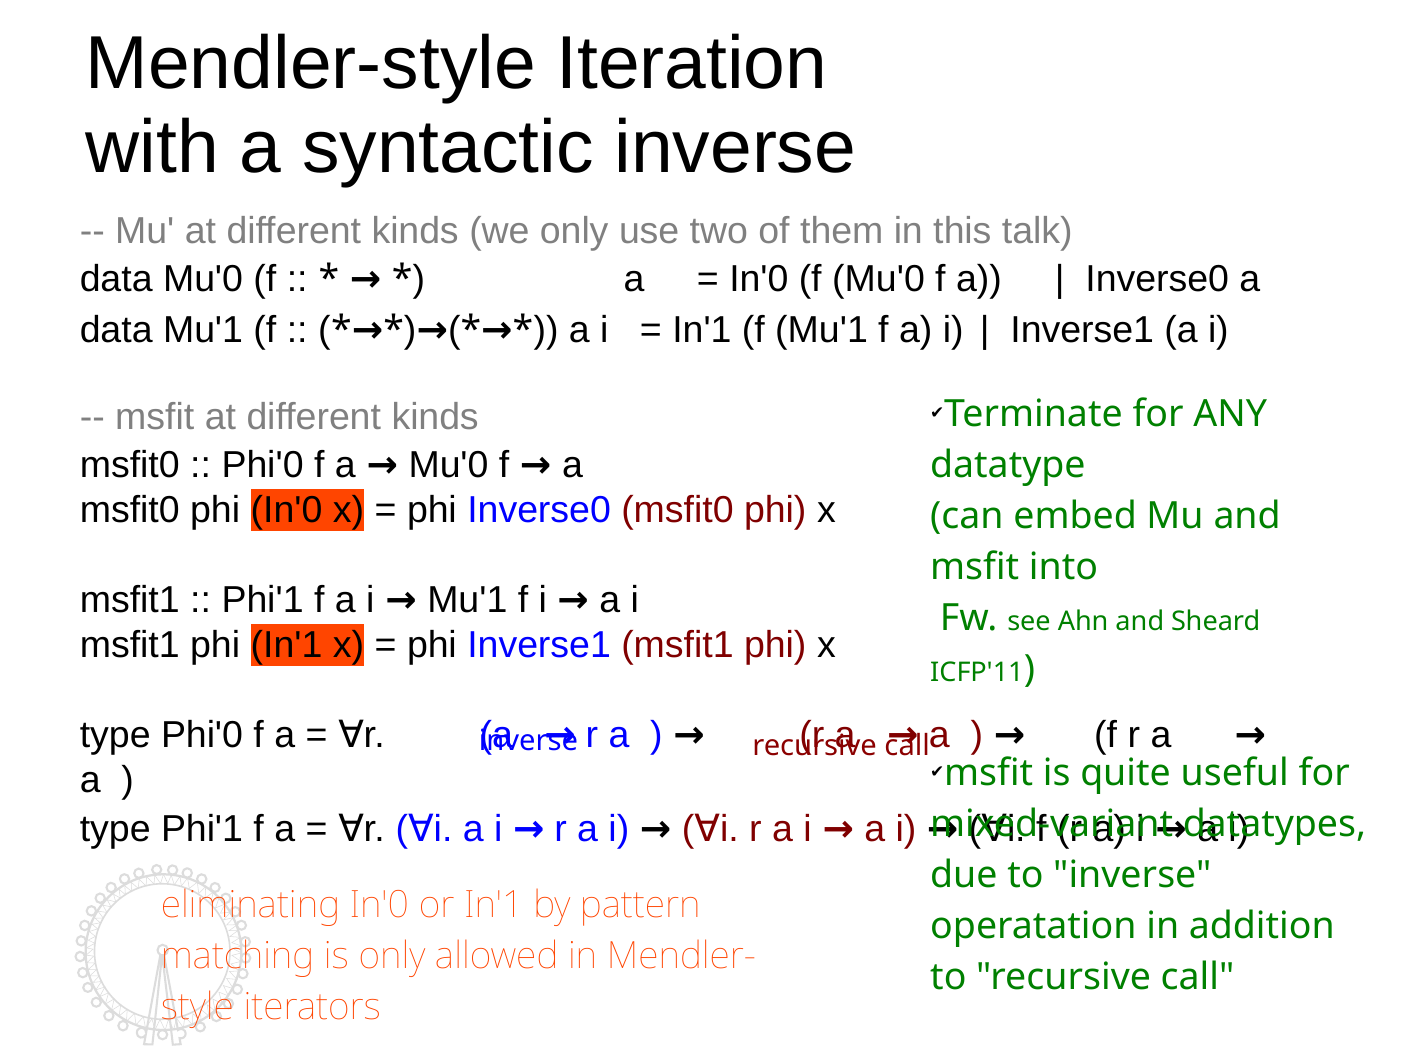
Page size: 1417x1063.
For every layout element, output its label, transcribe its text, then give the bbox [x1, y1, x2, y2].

text_box inverse [421, 711, 636, 754]
text_box eliminating In'0 or In'1 by pattern matching is only allowed in Mendler-style iterators [144, 869, 843, 959]
subtitle -- Mu' at different kinds (we only use two of them in this talk) data Mu'0 (f :: * → *) a = In'0 (f (Mu'0 f a)) | Inverse0 a data Mu'1 (f :: (*→*)→(*→*)) a i = In'1 (f (Mu'1 f a) i) | Inverse1 (a i) -- msfit at different kinds msfit0 :: Phi'0 f a → Mu'0 f → a msfit0 phi (In'0 x) = phi Inverse0 (msfit0 phi) x msfit1 :: Phi'1 f a i → Mu'1 f i → a i msfit1 phi (In'1 x) = phi Inverse1 (msfit1 phi) x type Phi'0 f a = ∀r. (a → r a ) → (r a → a ) → (f r a → a ) type Phi'1 f a = ∀r. (∀i. a i → r a i) → (∀i. r a i → a i) → (∀i. f (r a) i → a i) [65, 202, 1334, 851]
text_box Terminate for ANY datatype (can embed Mu and msfit into Fw. see Ahn and Sheard ICFP'11) msfit is quite useful for mixed-variant datatypes, due to "inverse" operatation in addition to "recursive call" [913, 378, 1386, 711]
text_box recursive call [734, 716, 948, 768]
title Mendler-style Iteration with a syntactic inverse [70, 12, 1346, 195]
